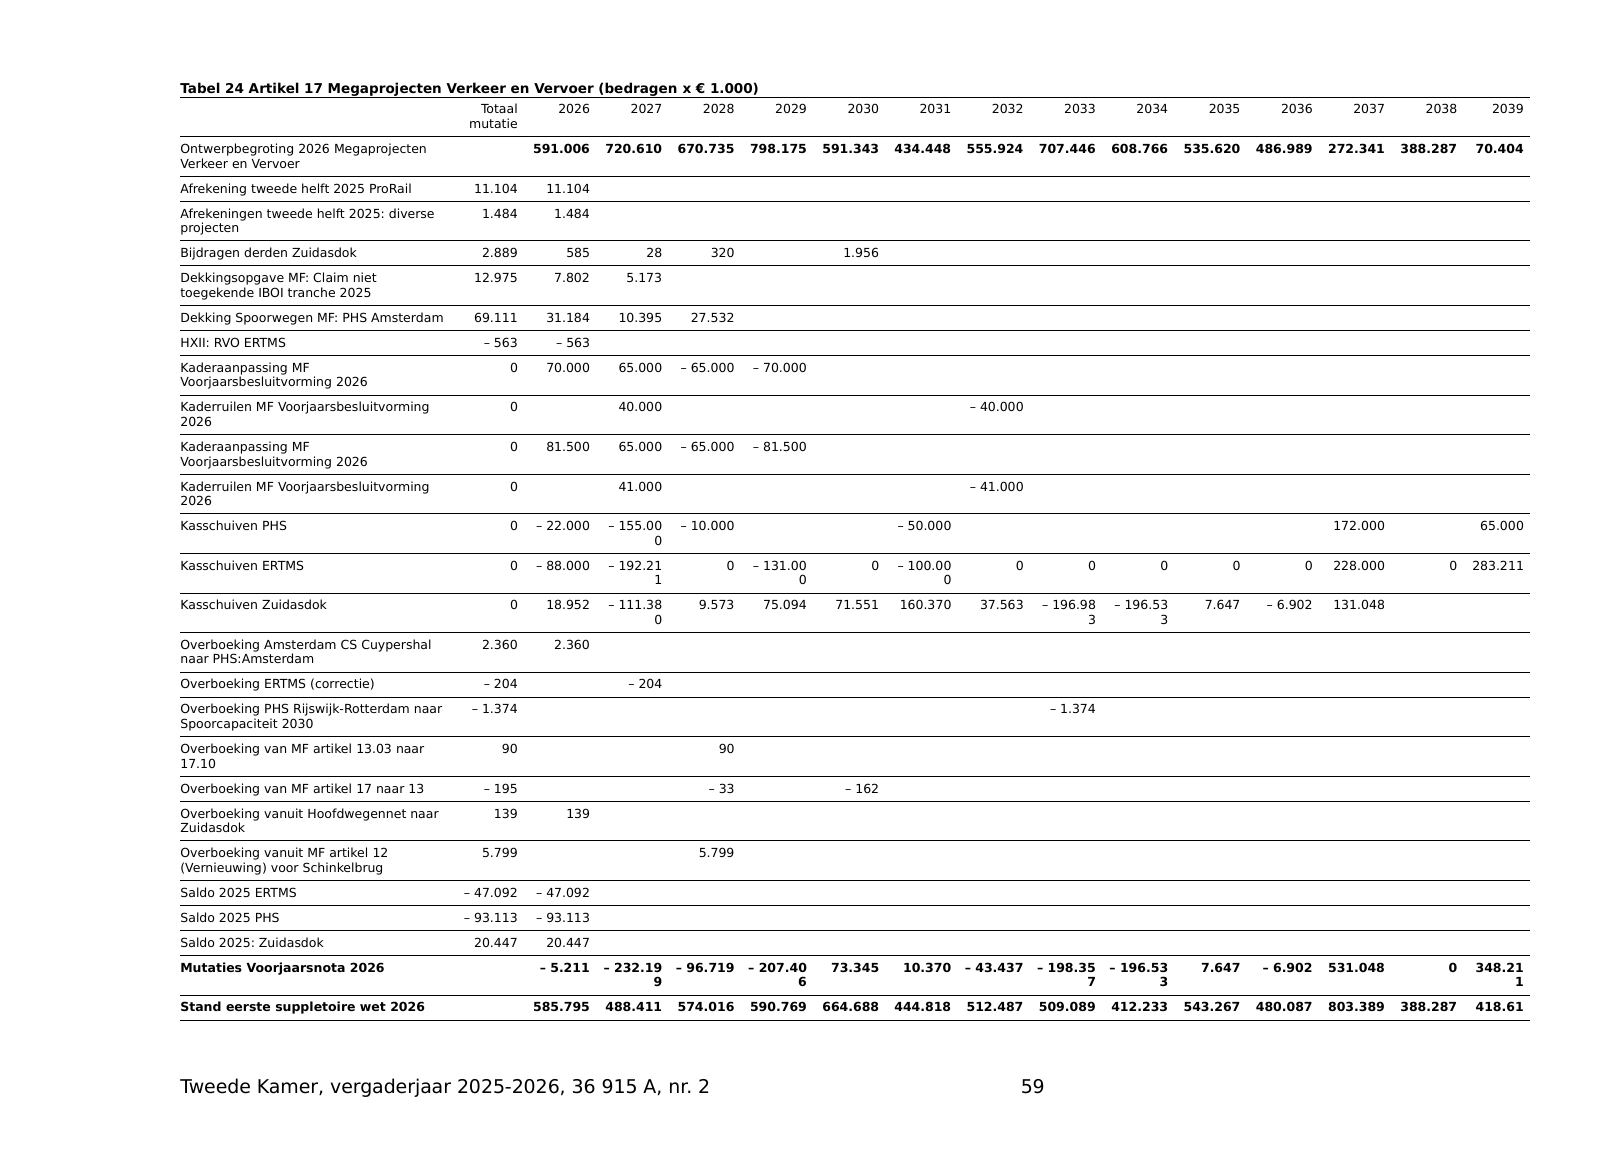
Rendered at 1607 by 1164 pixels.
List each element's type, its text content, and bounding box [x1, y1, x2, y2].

table_cell – 65.000 [668, 356, 740, 394]
table_cell 0 [1174, 554, 1246, 592]
table_cell [1174, 266, 1246, 305]
table_cell [1102, 356, 1174, 394]
table_cell [885, 698, 957, 736]
table_cell 5.799 [668, 841, 740, 880]
table_cell [1174, 931, 1246, 955]
table_cell [1102, 698, 1174, 736]
table_cell 0 [813, 554, 885, 592]
table_cell Kasschuiven Zuidasdok [180, 594, 451, 632]
table_cell 320 [668, 241, 740, 265]
table_cell [524, 841, 596, 880]
table_cell [813, 841, 885, 880]
table_cell [1463, 931, 1529, 955]
table_cell [813, 396, 885, 434]
table_cell [1318, 633, 1391, 672]
table_cell 2034 [1102, 98, 1174, 136]
table_cell [668, 177, 740, 201]
table_cell – 6.902 [1246, 594, 1318, 632]
table_cell [957, 777, 1029, 801]
table_cell Mutaties Voorjaarsnota 2026 [180, 956, 451, 994]
table_cell 591.006 [524, 137, 596, 176]
table_cell [1029, 841, 1102, 880]
table_cell 388.287 [1391, 137, 1463, 176]
table_cell 555.924 [957, 137, 1029, 176]
table_cell 488.411 [596, 996, 668, 1019]
table_cell [1391, 881, 1463, 905]
table_cell [1391, 594, 1463, 632]
table_cell [1029, 737, 1102, 776]
table_cell Kaderaanpassing MF Voorjaarsbesluitvorming 2026 [180, 356, 451, 394]
table_cell [957, 266, 1029, 305]
table_cell [1029, 356, 1102, 394]
table_cell 7.647 [1174, 594, 1246, 632]
table_cell [1102, 802, 1174, 840]
table_cell – 81.500 [740, 435, 812, 474]
table_cell [1174, 202, 1246, 240]
table_cell – 155.000 [596, 514, 668, 553]
table_cell [1246, 737, 1318, 776]
table_cell [740, 777, 812, 801]
table_cell [1246, 673, 1318, 697]
table_cell 0 [668, 554, 740, 592]
table_cell [957, 881, 1029, 905]
table_cell [957, 931, 1029, 955]
table_cell 2039 [1463, 98, 1529, 136]
table_cell 18.952 [524, 594, 596, 632]
table_cell [1029, 266, 1102, 305]
table_cell Saldo 2025: Zuidasdok [180, 931, 451, 955]
table_cell [740, 514, 812, 553]
table_cell [885, 841, 957, 880]
table_cell [740, 331, 812, 355]
table_cell – 563 [451, 331, 523, 355]
table_cell [1246, 331, 1318, 355]
table_cell 0 [451, 554, 523, 592]
table_cell 71.551 [813, 594, 885, 632]
table_cell 798.175 [740, 137, 812, 176]
table_cell [596, 698, 668, 736]
table_cell 65.000 [1463, 514, 1529, 553]
table_cell [740, 802, 812, 840]
table_cell [668, 202, 740, 240]
table_cell [813, 177, 885, 201]
table_cell [1102, 673, 1174, 697]
table_cell [1246, 435, 1318, 474]
table_cell [668, 881, 740, 905]
table_cell 2038 [1391, 98, 1463, 136]
table_cell [957, 906, 1029, 930]
table_cell [524, 777, 596, 801]
table_cell [1463, 881, 1529, 905]
table_cell – 6.902 [1246, 956, 1318, 994]
table_cell [1391, 633, 1463, 672]
table_cell 20.447 [524, 931, 596, 955]
table_cell 707.446 [1029, 137, 1102, 176]
table_cell [1102, 241, 1174, 265]
table_cell [740, 698, 812, 736]
table_cell [1174, 306, 1246, 330]
table_cell 41.000 [596, 475, 668, 513]
table_cell [1246, 841, 1318, 880]
table_cell 9.573 [668, 594, 740, 632]
table_cell [957, 241, 1029, 265]
table_header Tabel 24 Artikel 17 Megaprojecten Verkeer en Vervoer (bedragen x € 1.000) [180, 81, 1529, 97]
table_cell [1174, 177, 1246, 201]
table_cell – 198.357 [1029, 956, 1102, 994]
table_cell 40.000 [596, 396, 668, 434]
table_cell [180, 98, 451, 136]
table_cell – 96.719 [668, 956, 740, 994]
table_cell [1174, 356, 1246, 394]
table_cell [596, 202, 668, 240]
table_cell 670.735 [668, 137, 740, 176]
table_cell [596, 931, 668, 955]
table_cell [957, 514, 1029, 553]
table_cell 160.370 [885, 594, 957, 632]
table_cell [524, 396, 596, 434]
table_cell – 131.000 [740, 554, 812, 592]
table_cell 0 [451, 356, 523, 394]
table_cell [740, 881, 812, 905]
table_cell 543.267 [1174, 996, 1246, 1019]
table_cell [813, 906, 885, 930]
table_cell [1318, 906, 1391, 930]
table_cell [1318, 306, 1391, 330]
table_cell [1391, 435, 1463, 474]
table_cell [1102, 435, 1174, 474]
table_cell 531.048 [1318, 956, 1391, 994]
table_cell [1246, 202, 1318, 240]
table_cell [1174, 802, 1246, 840]
table_cell [813, 673, 885, 697]
table_cell [1318, 202, 1391, 240]
table_cell [1318, 777, 1391, 801]
table_cell 20.447 [451, 931, 523, 955]
table_cell Kaderaanpassing MF Voorjaarsbesluitvorming 2026 [180, 435, 451, 474]
table_cell – 40.000 [957, 396, 1029, 434]
table_cell [957, 331, 1029, 355]
table_cell [1029, 633, 1102, 672]
table_cell [596, 177, 668, 201]
table_cell [1246, 177, 1318, 201]
table_cell Overboeking Amsterdam CS Cuypershal naar PHS:Amsterdam [180, 633, 451, 672]
table_cell – 1.374 [1029, 698, 1102, 736]
table_cell Kasschuiven PHS [180, 514, 451, 553]
table_cell Kaderruilen MF Voorjaarsbesluitvorming 2026 [180, 396, 451, 434]
table_cell 2028 [668, 98, 740, 136]
table_cell [813, 331, 885, 355]
table_cell [1463, 633, 1529, 672]
table_cell [1174, 698, 1246, 736]
table_cell Ontwerpbegroting 2026 Megaprojecten Verkeer en Vervoer [180, 137, 451, 176]
table_cell [885, 306, 957, 330]
table_cell 720.610 [596, 137, 668, 176]
table_cell [1463, 331, 1529, 355]
table_cell [451, 996, 523, 1019]
table_cell [1391, 673, 1463, 697]
table_cell – 204 [451, 673, 523, 697]
table_cell [957, 435, 1029, 474]
table_cell 585.795 [524, 996, 596, 1019]
table_cell 7.802 [524, 266, 596, 305]
table_cell – 5.211 [524, 956, 596, 994]
table_cell [1391, 202, 1463, 240]
table_cell 31.184 [524, 306, 596, 330]
table_cell [813, 633, 885, 672]
table_cell [1246, 633, 1318, 672]
table_cell [596, 906, 668, 930]
table_cell [1102, 737, 1174, 776]
table_cell [668, 266, 740, 305]
table_cell [1102, 931, 1174, 955]
table_cell Kaderruilen MF Voorjaarsbesluitvorming 2026 [180, 475, 451, 513]
table_cell [1391, 698, 1463, 736]
table_cell – 47.092 [451, 881, 523, 905]
table_cell [885, 673, 957, 697]
table_cell [1318, 931, 1391, 955]
table_cell 2032 [957, 98, 1029, 136]
table_cell [1391, 841, 1463, 880]
table_cell [1102, 306, 1174, 330]
table_cell [813, 802, 885, 840]
table_cell [668, 906, 740, 930]
table_cell [1318, 396, 1391, 434]
table_cell [1463, 777, 1529, 801]
table_cell [1463, 356, 1529, 394]
table_cell [668, 931, 740, 955]
table_cell 535.620 [1174, 137, 1246, 176]
table_cell 512.487 [957, 996, 1029, 1019]
table_cell [1463, 202, 1529, 240]
table_cell 1.484 [451, 202, 523, 240]
table_cell 2036 [1246, 98, 1318, 136]
table_cell [668, 802, 740, 840]
table_cell 388.287 [1391, 996, 1463, 1019]
table_cell [1463, 906, 1529, 930]
table_cell [596, 802, 668, 840]
table_cell [1246, 266, 1318, 305]
table_cell [957, 177, 1029, 201]
table_cell [1318, 435, 1391, 474]
table_cell [1246, 241, 1318, 265]
table_cell 590.769 [740, 996, 812, 1019]
table_cell [957, 356, 1029, 394]
table_cell 75.094 [740, 594, 812, 632]
table_cell [1318, 802, 1391, 840]
table_cell [885, 931, 957, 955]
table_cell 139 [451, 802, 523, 840]
table_cell [813, 737, 885, 776]
table_cell – 192.211 [596, 554, 668, 592]
table_cell [524, 737, 596, 776]
table_cell [1102, 396, 1174, 434]
table_cell [1246, 931, 1318, 955]
table_cell 0 [1391, 956, 1463, 994]
table_cell 803.389 [1318, 996, 1391, 1019]
table_cell [1102, 777, 1174, 801]
table_cell [957, 841, 1029, 880]
table_cell – 196.533 [1102, 594, 1174, 632]
table_cell [1029, 306, 1102, 330]
table_cell 444.818 [885, 996, 957, 1019]
table_cell – 196.533 [1102, 956, 1174, 994]
table_cell [885, 396, 957, 434]
table_cell Stand eerste suppletoire wet 2026 [180, 996, 451, 1019]
table_cell [1102, 841, 1174, 880]
table_cell [885, 906, 957, 930]
table_cell [740, 202, 812, 240]
table_cell – 196.983 [1029, 594, 1102, 632]
table_cell [1102, 202, 1174, 240]
table_cell [885, 777, 957, 801]
table_cell 228.000 [1318, 554, 1391, 592]
table_cell [596, 841, 668, 880]
table_cell 27.532 [668, 306, 740, 330]
table_cell 5.173 [596, 266, 668, 305]
table_cell 272.341 [1318, 137, 1391, 176]
table_cell [957, 698, 1029, 736]
table_cell [1174, 881, 1246, 905]
table_cell [1102, 633, 1174, 672]
table_cell [1174, 673, 1246, 697]
table_cell [1174, 475, 1246, 513]
table_cell [668, 633, 740, 672]
table_cell [1102, 881, 1174, 905]
table_cell [813, 306, 885, 330]
table_cell 0 [957, 554, 1029, 592]
table_cell 2031 [885, 98, 957, 136]
table_cell – 100.000 [885, 554, 957, 592]
table_cell [668, 475, 740, 513]
table_cell [1246, 514, 1318, 553]
table_cell [451, 137, 523, 176]
table_cell [668, 698, 740, 736]
table_cell [1391, 306, 1463, 330]
table_cell 0 [1391, 554, 1463, 592]
table_cell 90 [451, 737, 523, 776]
table_cell [596, 881, 668, 905]
table_cell [1029, 906, 1102, 930]
table_cell 65.000 [596, 435, 668, 474]
table_cell – 50.000 [885, 514, 957, 553]
table_cell [1391, 906, 1463, 930]
table_cell [957, 737, 1029, 776]
table_cell 2027 [596, 98, 668, 136]
table_cell [885, 241, 957, 265]
table_cell [1246, 777, 1318, 801]
table_cell 0 [451, 396, 523, 434]
table_cell [813, 202, 885, 240]
table_cell [1318, 475, 1391, 513]
table_cell [668, 673, 740, 697]
table_cell [1463, 802, 1529, 840]
table_cell [740, 841, 812, 880]
table_cell [1246, 306, 1318, 330]
table_cell HXII: RVO ERTMS [180, 331, 451, 355]
table_cell 2026 [524, 98, 596, 136]
table_cell [596, 777, 668, 801]
table_cell [740, 633, 812, 672]
table_cell Totaal mutatie [451, 98, 523, 136]
table_cell [813, 881, 885, 905]
table_cell 2033 [1029, 98, 1102, 136]
table_cell [1029, 202, 1102, 240]
table_cell [885, 202, 957, 240]
table_cell [740, 306, 812, 330]
table_cell [524, 673, 596, 697]
table_cell [1463, 177, 1529, 201]
table_cell 2.360 [524, 633, 596, 672]
table_cell [740, 241, 812, 265]
table_cell [1391, 514, 1463, 553]
table_cell 434.448 [885, 137, 957, 176]
table_cell – 65.000 [668, 435, 740, 474]
table_cell 0 [1102, 554, 1174, 592]
table_cell 10.370 [885, 956, 957, 994]
table_cell 2.360 [451, 633, 523, 672]
table_cell [957, 202, 1029, 240]
table_cell [1391, 356, 1463, 394]
table_cell [1246, 356, 1318, 394]
table_cell [813, 266, 885, 305]
table_cell 70.000 [524, 356, 596, 394]
table_cell [813, 475, 885, 513]
table_cell 509.089 [1029, 996, 1102, 1019]
table_cell [1391, 475, 1463, 513]
table_cell – 41.000 [957, 475, 1029, 513]
table_cell [1391, 331, 1463, 355]
table_cell 2030 [813, 98, 885, 136]
table_cell [1174, 777, 1246, 801]
table_cell 0 [451, 514, 523, 553]
table_cell [1174, 331, 1246, 355]
table_cell [813, 435, 885, 474]
table_cell [1463, 698, 1529, 736]
table_cell 73.345 [813, 956, 885, 994]
table_cell – 93.113 [524, 906, 596, 930]
table_cell [1463, 266, 1529, 305]
table_cell 664.688 [813, 996, 885, 1019]
table_cell [957, 306, 1029, 330]
table_cell [813, 698, 885, 736]
table_cell [1174, 841, 1246, 880]
table_cell [451, 956, 523, 994]
table_cell [1029, 673, 1102, 697]
table_cell [1463, 435, 1529, 474]
table_cell [1029, 802, 1102, 840]
table_cell 1.484 [524, 202, 596, 240]
table_cell [1318, 673, 1391, 697]
table_cell 12.975 [451, 266, 523, 305]
table_cell 10.395 [596, 306, 668, 330]
table_cell [1174, 514, 1246, 553]
table_cell 0 [451, 475, 523, 513]
table_cell [1391, 266, 1463, 305]
table_cell 0 [451, 435, 523, 474]
table_cell Saldo 2025 PHS [180, 906, 451, 930]
table_cell – 47.092 [524, 881, 596, 905]
table_cell [1174, 396, 1246, 434]
table_cell [1029, 241, 1102, 265]
table_cell [1391, 777, 1463, 801]
table_cell 2029 [740, 98, 812, 136]
table_cell [957, 673, 1029, 697]
table_cell [1318, 881, 1391, 905]
table_cell Afrekeningen tweede helft 2025: diverse projecten [180, 202, 451, 240]
table_cell Kasschuiven ERTMS [180, 554, 451, 592]
table_cell [1174, 633, 1246, 672]
table_cell [740, 931, 812, 955]
table_cell [957, 802, 1029, 840]
table_cell 139 [524, 802, 596, 840]
table_cell – 88.000 [524, 554, 596, 592]
table_cell [813, 356, 885, 394]
table_cell 0 [1246, 554, 1318, 592]
table_cell 0 [1029, 554, 1102, 592]
table_cell – 207.406 [740, 956, 812, 994]
table_cell Overboeking ERTMS (correctie) [180, 673, 451, 697]
table_cell [596, 633, 668, 672]
table_cell Afrekening tweede helft 2025 ProRail [180, 177, 451, 201]
table_cell – 162 [813, 777, 885, 801]
table_cell [740, 396, 812, 434]
table_cell [524, 698, 596, 736]
table_cell [1463, 737, 1529, 776]
table_cell [740, 906, 812, 930]
table_cell – 111.380 [596, 594, 668, 632]
table_cell Saldo 2025 ERTMS [180, 881, 451, 905]
table_cell Overboeking van MF artikel 13.03 naar 17.10 [180, 737, 451, 776]
table_cell [740, 177, 812, 201]
table_cell [1029, 435, 1102, 474]
table_cell [885, 737, 957, 776]
table_cell – 70.000 [740, 356, 812, 394]
table_cell [1463, 241, 1529, 265]
table_cell [1029, 331, 1102, 355]
table_cell – 93.113 [451, 906, 523, 930]
table_cell – 22.000 [524, 514, 596, 553]
table_cell [1102, 475, 1174, 513]
table_cell [1463, 475, 1529, 513]
table_cell [885, 633, 957, 672]
table_cell [1246, 396, 1318, 434]
table_cell – 204 [596, 673, 668, 697]
table_cell [1102, 177, 1174, 201]
table_cell 2.889 [451, 241, 523, 265]
table_cell 412.233 [1102, 996, 1174, 1019]
table_cell [1318, 241, 1391, 265]
table_cell [1174, 435, 1246, 474]
table_cell – 33 [668, 777, 740, 801]
table_cell [1463, 396, 1529, 434]
table_cell [1318, 841, 1391, 880]
table_cell [885, 356, 957, 394]
table_cell 283.211 [1463, 554, 1529, 592]
table_cell [524, 475, 596, 513]
table_cell [813, 931, 885, 955]
table_cell [1029, 177, 1102, 201]
table_cell [1246, 802, 1318, 840]
table_cell 172.000 [1318, 514, 1391, 553]
table_cell [1029, 475, 1102, 513]
table_cell 2035 [1174, 98, 1246, 136]
table_cell [1029, 931, 1102, 955]
table_cell 0 [451, 594, 523, 632]
table_cell [1102, 266, 1174, 305]
table_cell 11.104 [451, 177, 523, 201]
table_cell Overboeking PHS Rijswijk-Rotterdam naar Spoorcapaciteit 2030 [180, 698, 451, 736]
table_cell 90 [668, 737, 740, 776]
table_cell 7.647 [1174, 956, 1246, 994]
table_cell 81.500 [524, 435, 596, 474]
table_cell [885, 881, 957, 905]
table_cell Overboeking vanuit MF artikel 12 (Vernieuwing) voor Schinkelbrug [180, 841, 451, 880]
table_cell [668, 331, 740, 355]
table_cell [1102, 514, 1174, 553]
table_cell 486.989 [1246, 137, 1318, 176]
table_cell – 43.437 [957, 956, 1029, 994]
table_cell [1318, 737, 1391, 776]
table_cell [1391, 737, 1463, 776]
table_cell [1463, 594, 1529, 632]
table_cell [1318, 331, 1391, 355]
table_cell [1102, 331, 1174, 355]
table_cell [1318, 266, 1391, 305]
table_cell [740, 673, 812, 697]
table_cell [1174, 906, 1246, 930]
table_cell [1029, 777, 1102, 801]
table_cell [1391, 241, 1463, 265]
table_cell 69.111 [451, 306, 523, 330]
table_cell 65.000 [596, 356, 668, 394]
table_cell [668, 396, 740, 434]
table_cell [1318, 356, 1391, 394]
table_cell 5.799 [451, 841, 523, 880]
table_cell 28 [596, 241, 668, 265]
table_cell [1391, 177, 1463, 201]
table_cell Overboeking van MF artikel 17 naar 13 [180, 777, 451, 801]
table_cell [1246, 698, 1318, 736]
table_cell Dekking Spoorwegen MF: PHS Amsterdam [180, 306, 451, 330]
table_cell [885, 177, 957, 201]
table_cell [885, 802, 957, 840]
table_cell [596, 737, 668, 776]
table_cell [740, 266, 812, 305]
table_cell [1029, 514, 1102, 553]
table_cell – 1.374 [451, 698, 523, 736]
table_cell [740, 475, 812, 513]
table_cell 348.211 [1463, 956, 1529, 994]
table_cell [1246, 881, 1318, 905]
table_cell [1391, 802, 1463, 840]
table_cell [1174, 737, 1246, 776]
table_cell 1.956 [813, 241, 885, 265]
table_cell [1246, 475, 1318, 513]
table_cell 591.343 [813, 137, 885, 176]
table_cell [885, 331, 957, 355]
table_cell 574.016 [668, 996, 740, 1019]
table_cell 11.104 [524, 177, 596, 201]
table_cell [1246, 906, 1318, 930]
table_cell [885, 266, 957, 305]
table_cell – 195 [451, 777, 523, 801]
table_cell Bijdragen derden Zuidasdok [180, 241, 451, 265]
table_cell [885, 435, 957, 474]
table_cell [1318, 698, 1391, 736]
table_cell [1174, 241, 1246, 265]
table_cell [1391, 396, 1463, 434]
table_cell [1463, 841, 1529, 880]
table_cell [1391, 931, 1463, 955]
table_cell [1029, 881, 1102, 905]
table_cell [885, 475, 957, 513]
table_cell [1463, 306, 1529, 330]
table_cell – 10.000 [668, 514, 740, 553]
table_cell – 563 [524, 331, 596, 355]
table_cell 585 [524, 241, 596, 265]
table_cell [596, 331, 668, 355]
table_cell Dekkingsopgave MF: Claim niet toegekende IBOI tranche 2025 [180, 266, 451, 305]
table_cell [1029, 396, 1102, 434]
table_cell [1102, 906, 1174, 930]
table_cell [957, 633, 1029, 672]
table_cell 70.404 [1463, 137, 1529, 176]
table_cell 480.087 [1246, 996, 1318, 1019]
table_cell [813, 514, 885, 553]
table_cell [1318, 177, 1391, 201]
table_cell [1463, 673, 1529, 697]
table_cell 2037 [1318, 98, 1391, 136]
table_cell 131.048 [1318, 594, 1391, 632]
table_cell 37.563 [957, 594, 1029, 632]
table_cell 608.766 [1102, 137, 1174, 176]
table_cell Overboeking vanuit Hoofdwegennet naar Zuidasdok [180, 802, 451, 840]
table_cell [740, 737, 812, 776]
table_cell – 232.199 [596, 956, 668, 994]
table_cell 418.61 [1463, 996, 1529, 1019]
